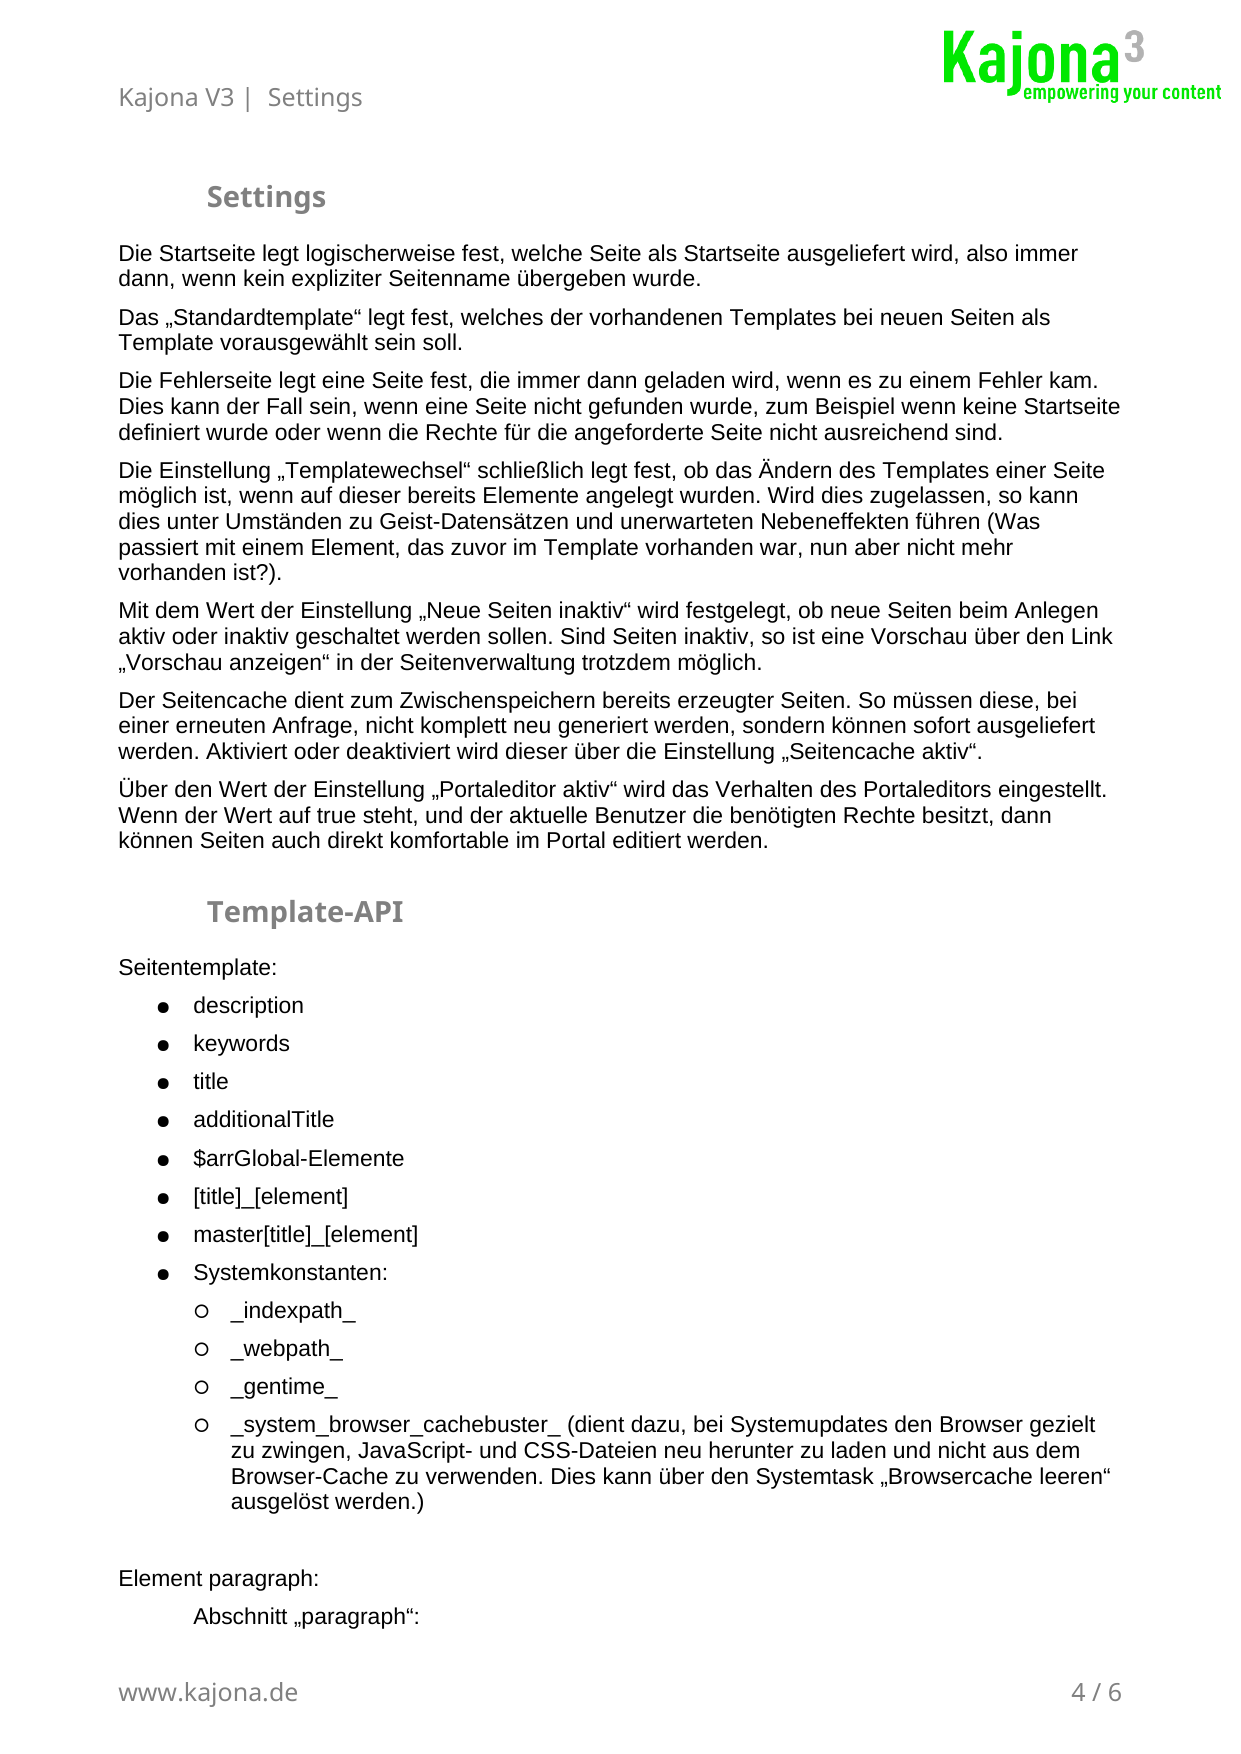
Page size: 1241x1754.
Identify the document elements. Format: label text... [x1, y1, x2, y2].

picture [944, 30, 1221, 103]
list Abschnitt „paragraph“: [156, 1603, 1122, 1629]
subtitle Template-API [118, 891, 1122, 931]
list title [156, 1069, 1122, 1095]
list _webpath_ [193, 1336, 1122, 1362]
list _system_browser_cachebuster_ (dient dazu, bei Systemupdates den Browser gezielt zu zwingen, JavaScript- und CSS-Dateien neu herunter zu laden und nicht aus dem Browser-Cache zu verwenden. Dies kann über den Systemtask „Browsercache leeren“ ausgelöst werden.) [193, 1412, 1122, 1515]
text Seitentemplate: [118, 955, 1122, 980]
text Die Einstellung „Templatewechsel“ schließlich legt fest, ob das Ändern des Templates einer Seite möglich ist, wenn auf dieser bereits Elemente angelegt wurden. Wird dies zugelassen, so kann dies unter Umständen zu Geist-Datensätzen und unerwarteten Nebeneffekten führen (Was passiert mit einem Element, das zuvor im Template vorhanden war, nun aber nicht mehr vorhanden ist?). [118, 457, 1122, 585]
list _gentime_ [193, 1374, 1122, 1400]
text Über den Wert der Einstellung „Portaleditor aktiv“ wird das Verhalten des Portaleditors eingestellt. Wenn der Wert auf true steht, und der aktuelle Benutzer die benötigten Rechte besitzt, dann können Seiten auch direkt komfortable im Portal editiert werden. [118, 777, 1122, 853]
list _indexpath_ [193, 1298, 1122, 1323]
text Das „Standardtemplate“ legt fest, welches der vorhandenen Templates bei neuen Seiten als Template vorausgewählt sein soll. [118, 304, 1122, 355]
text Die Fehlerseite legt eine Seite fest, die immer dann geladen wird, wenn es zu einem Fehler kam. Dies kann der Fall sein, wenn eine Seite nicht gefunden wurde, zum Beispiel wenn keine Startseite definiert wurde oder wenn die Rechte für die angeforderte Seite nicht ausreichend sind. [118, 368, 1122, 445]
list description [156, 993, 1122, 1018]
text Die Startseite legt logischerweise fest, welche Seite als Startseite ausgeliefert wird, also immer dann, wenn kein expliziter Seitenname übergeben wurde. [118, 240, 1122, 292]
list additionalTitle [156, 1107, 1122, 1133]
list [title]_[element] [156, 1183, 1122, 1209]
text Element paragraph: [118, 1565, 1122, 1591]
list master[title]_[element] [156, 1222, 1122, 1247]
subtitle Settings [118, 177, 1122, 216]
text Der Seitencache dient zum Zwischenspeichern bereits erzeugter Seiten. So müssen diese, bei einer erneuten Anfrage, nicht komplett neu generiert werden, sondern können sofort ausgeliefert werden. Aktiviert oder deaktiviert wird dieser über die Einstellung „Seitencache aktiv“. [118, 687, 1122, 764]
text Mit dem Wert der Einstellung „Neue Seiten inaktiv“ wird festgelegt, ob neue Seiten beim Anlegen aktiv oder inaktiv geschaltet werden sollen. Sind Seiten inaktiv, so ist eine Vorschau über den Link „Vorschau anzeigen“ in der Seitenverwaltung trotzdem möglich. [118, 598, 1122, 675]
list Systemkonstanten: [156, 1260, 1122, 1285]
list keywords [156, 1031, 1122, 1057]
list $arrGlobal-Elemente [156, 1145, 1122, 1171]
